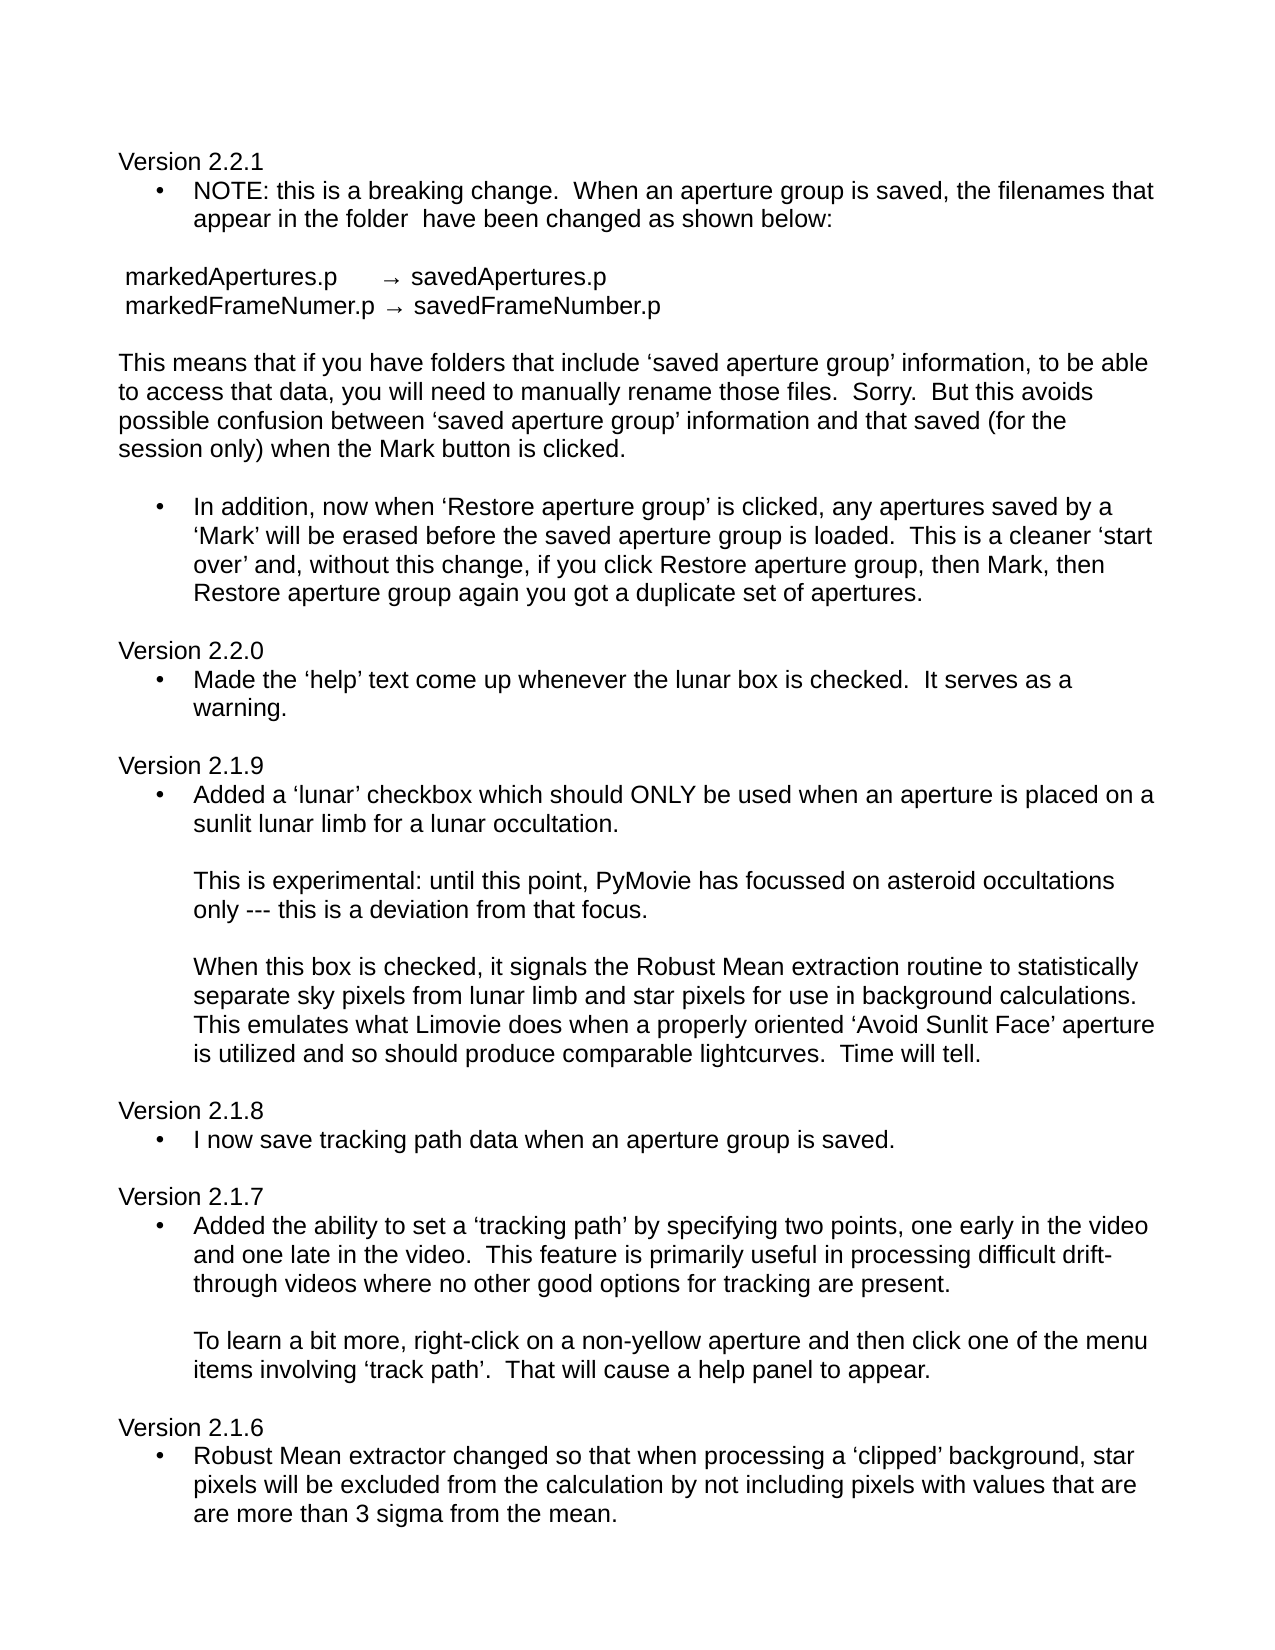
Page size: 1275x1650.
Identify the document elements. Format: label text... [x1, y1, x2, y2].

list I now save tracking path data when an aperture group is saved. [156, 1125, 1157, 1182]
list Made the ‘help’ text come up whenever the lunar box is checked. It serves as a warning. [156, 664, 1157, 751]
list Added a ‘lunar’ checkbox which should ONLY be used when an aperture is placed on a sunlit lunar limb for a lunar occultation. This is experimental: until this point, PyMovie has focussed on asteroid occultations only --- this is a deviation from that focus. When this box is checked, it signals the Robust Mean extraction routine to statistically separate sky pixels from lunar limb and star pixels for use in background calculations. This emulates what Limovie does when a properly oriented ‘Avoid Sunlit Face’ aperture is utilized and so should produce comparable lightcurves. Time will tell. [156, 780, 1157, 1096]
text markedApertures.p → savedApertures.p markedFrameNumer.p → savedFrameNumber.p This means that if you have folders that include ‘saved aperture group’ information, to be able to access that data, you will need to manually rename those files. Sorry. But this avoids possible confusion between ‘saved aperture group’ information and that saved (for the session only) when the Mark button is clicked. [118, 233, 1157, 492]
text Version 2.1.7 [118, 1182, 1157, 1211]
list NOTE: this is a breaking change. When an aperture group is saved, the filenames that appear in the folder have been changed as shown below: [156, 176, 1157, 233]
text Version 2.1.8 [118, 1096, 1157, 1125]
text Version 2.1.9 [118, 751, 1157, 780]
list Robust Mean extractor changed so that when processing a ‘clipped’ background, star pixels will be excluded from the calculation by not including pixels with values that are are more than 3 sigma from the mean. [156, 1441, 1157, 1528]
list Added the ability to set a ‘tracking path’ by specifying two points, one early in the video and one late in the video. This feature is primarily useful in processing difficult drift-through videos where no other good options for tracking are present. To learn a bit more, right-click on a non-yellow aperture and then click one of the menu items involving ‘track path’. That will cause a help panel to appear. [156, 1211, 1157, 1412]
text Version 2.1.6 [118, 1412, 1157, 1441]
text Version 2.2.1 [118, 147, 1157, 176]
text Version 2.2.0 [118, 636, 1157, 664]
list [156, 118, 1157, 147]
list In addition, now when ‘Restore aperture group’ is clicked, any apertures saved by a ‘Mark’ will be erased before the saved aperture group is loaded. This is a cleaner ‘start over’ and, without this change, if you click Restore aperture group, then Mark, then Restore aperture group again you got a duplicate set of apertures. [156, 492, 1157, 636]
